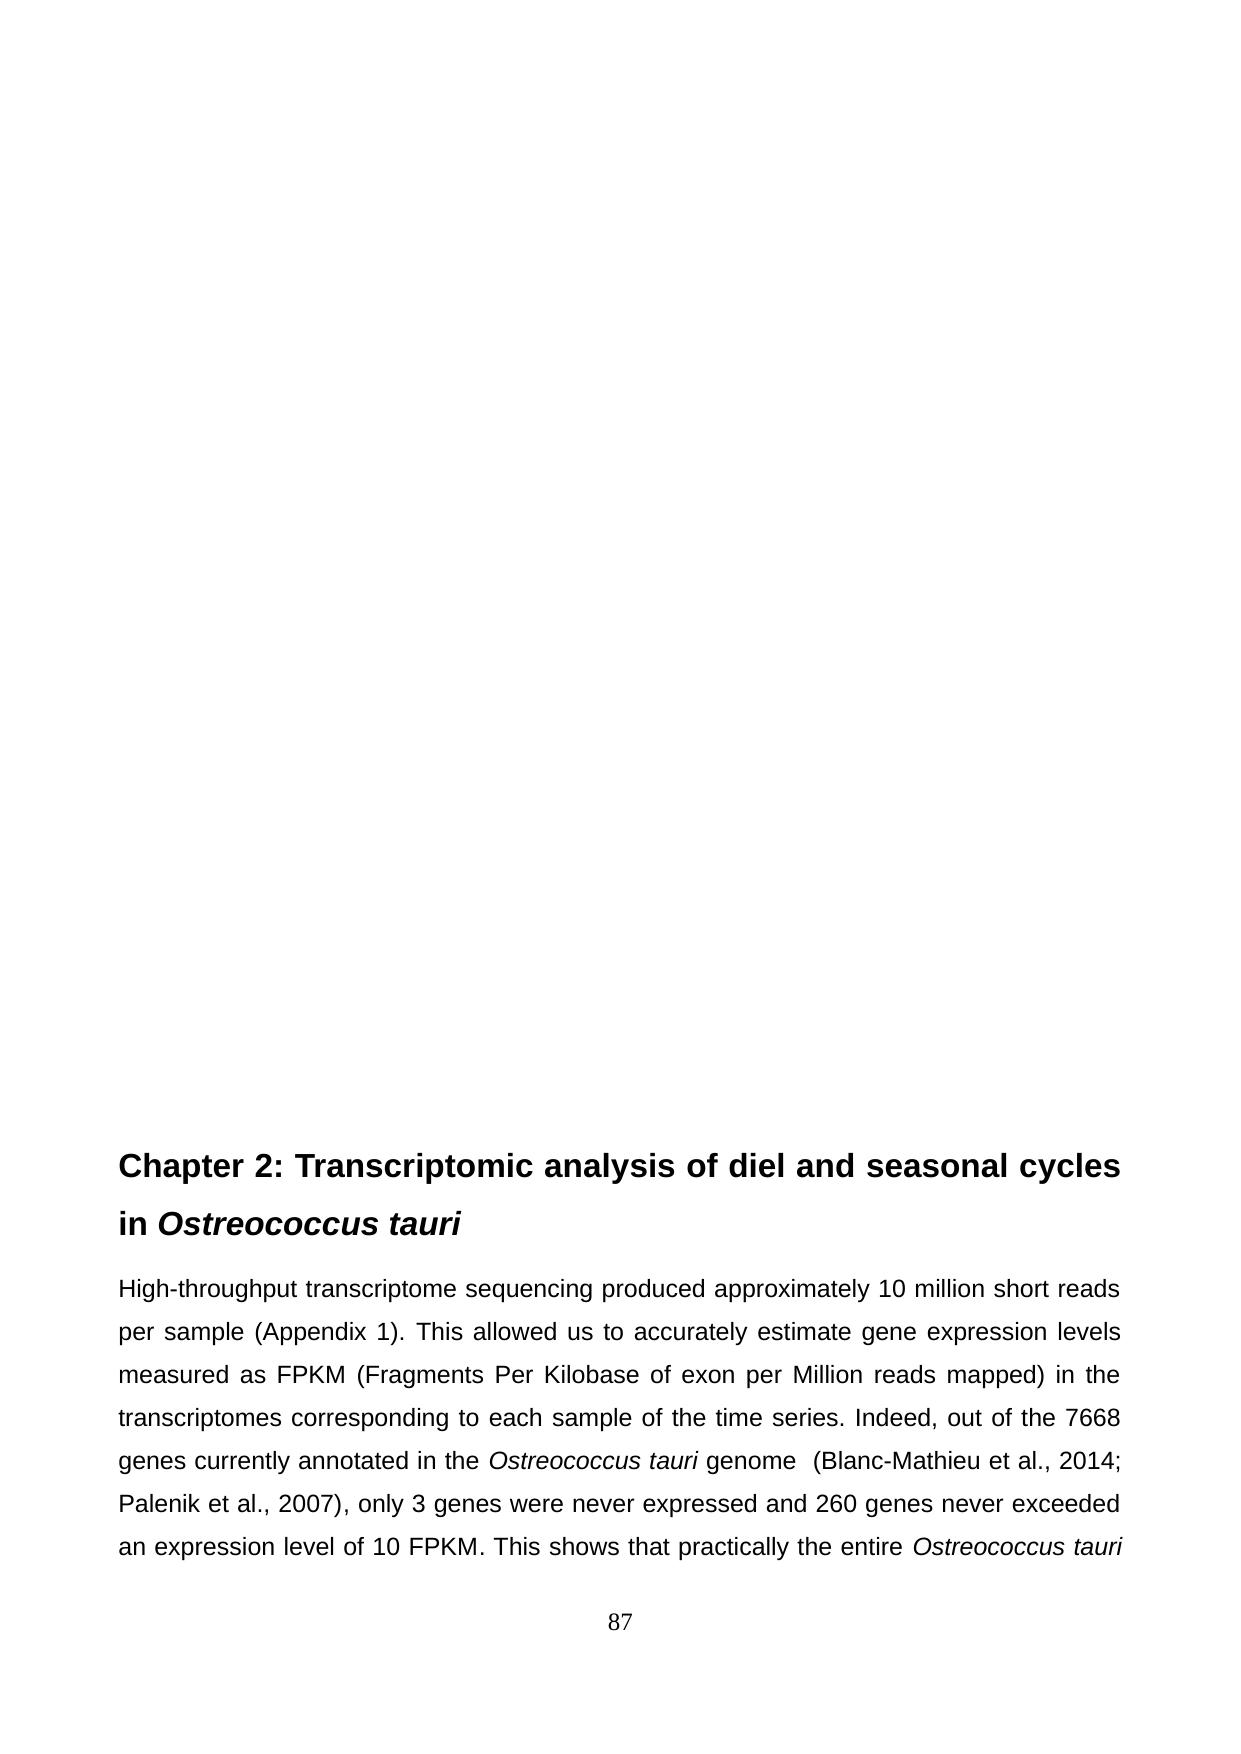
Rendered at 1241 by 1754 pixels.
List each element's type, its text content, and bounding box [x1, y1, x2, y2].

subtitle Chapter 2: Transcriptomic analysis of diel and seasonal cycles in Ostreococcus tauri [118, 1146, 1122, 1242]
text High-throughput transcriptome sequencing produced approximately 10 million short reads per sample (Appendix 1). This allowed us to accurately estimate gene expression levels measured as FPKM (Fragments Per Kilobase of exon per Million reads mapped) in the transcriptomes corresponding to each sample of the time series. Indeed, out of the 7668 genes currently annotated in the Ostreococcus tauri genome (Blanc-Mathieu et al., 2014; Palenik et al., 2007)⁠, only 3 genes were never expressed and 260 genes never exceeded an expression level of 10 FPKM. This shows that practically the entire Ostreococcus tauri [118, 1274, 1122, 1561]
